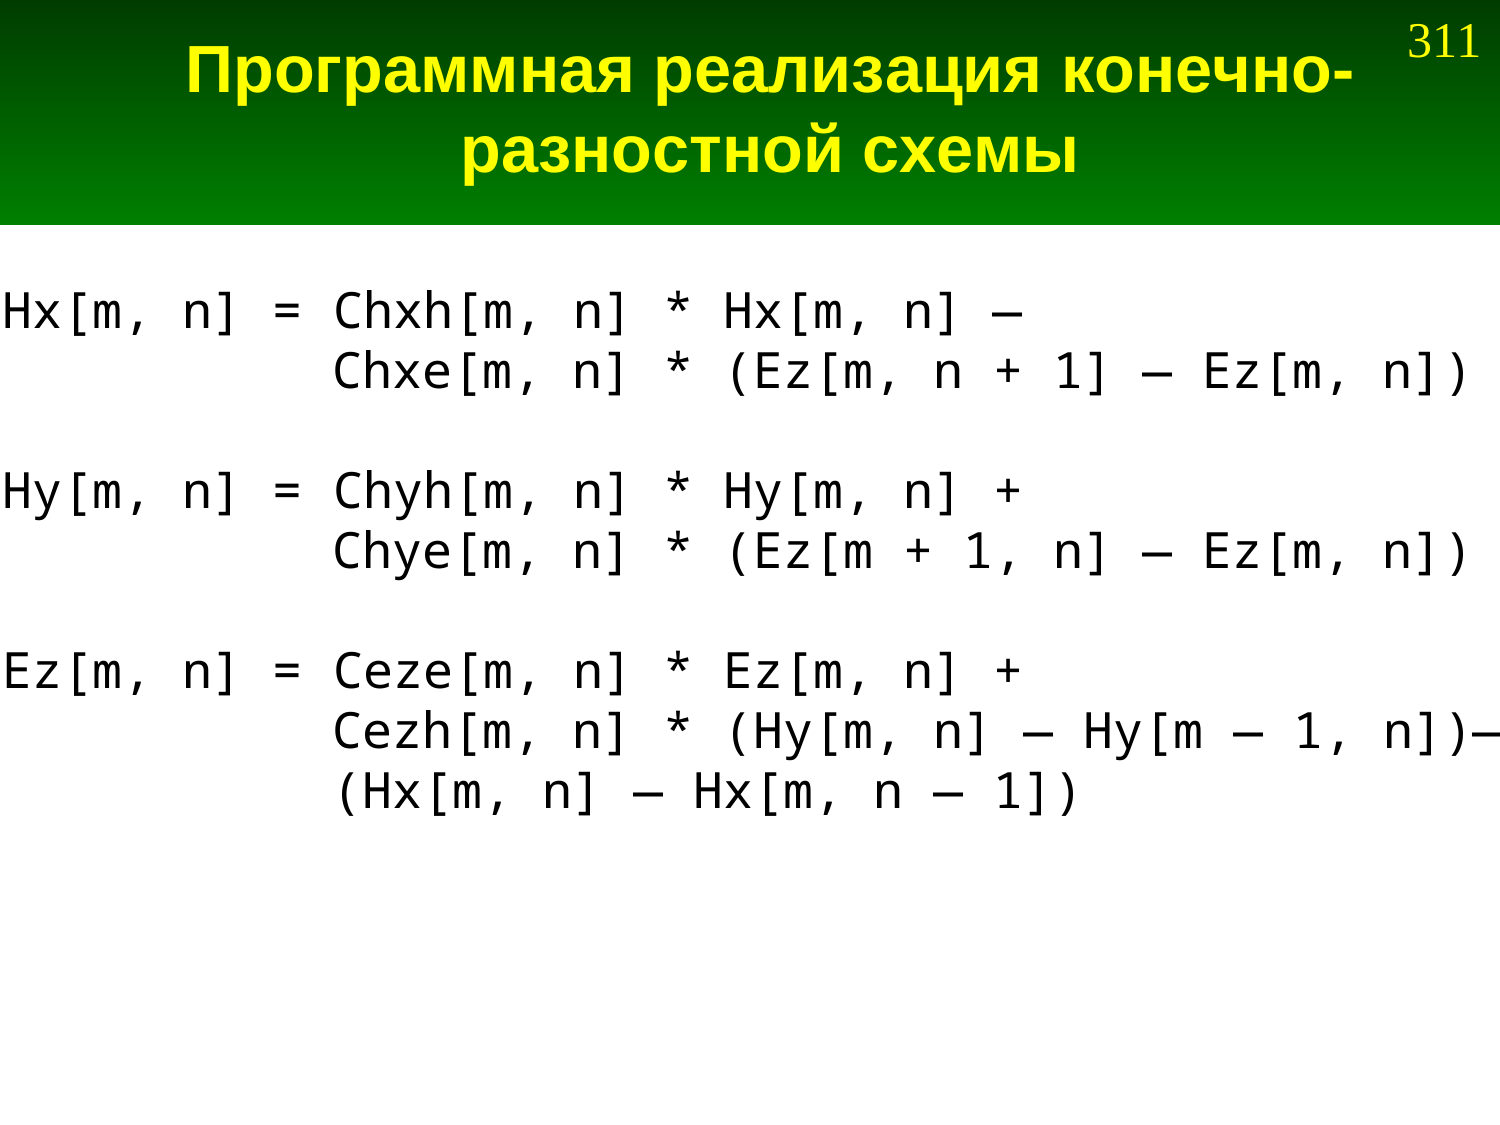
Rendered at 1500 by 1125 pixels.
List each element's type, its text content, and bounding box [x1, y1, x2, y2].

text_box Hx[m, n] = Chxh[m, n] * Hx[m, n] — Chxe[m, n] * (Ez[m, n + 1] — Ez[m, n]) Hy[m, n] = Chyh[m, n] * Hy[m, n] + Chye[m, n] * (Ez[m + 1, n] — Ez[m, n]) Ez[m, n] = Ceze[m, n] * Ez[m, n] + Cezh[m, n] * (Hy[m, n] — Hy[m — 1, n])— (Hx[m, n] — Hx[m, n — 1]) [0, 271, 1500, 827]
title Программная реализация конечно-разностной схемы [100, 7, 1441, 204]
